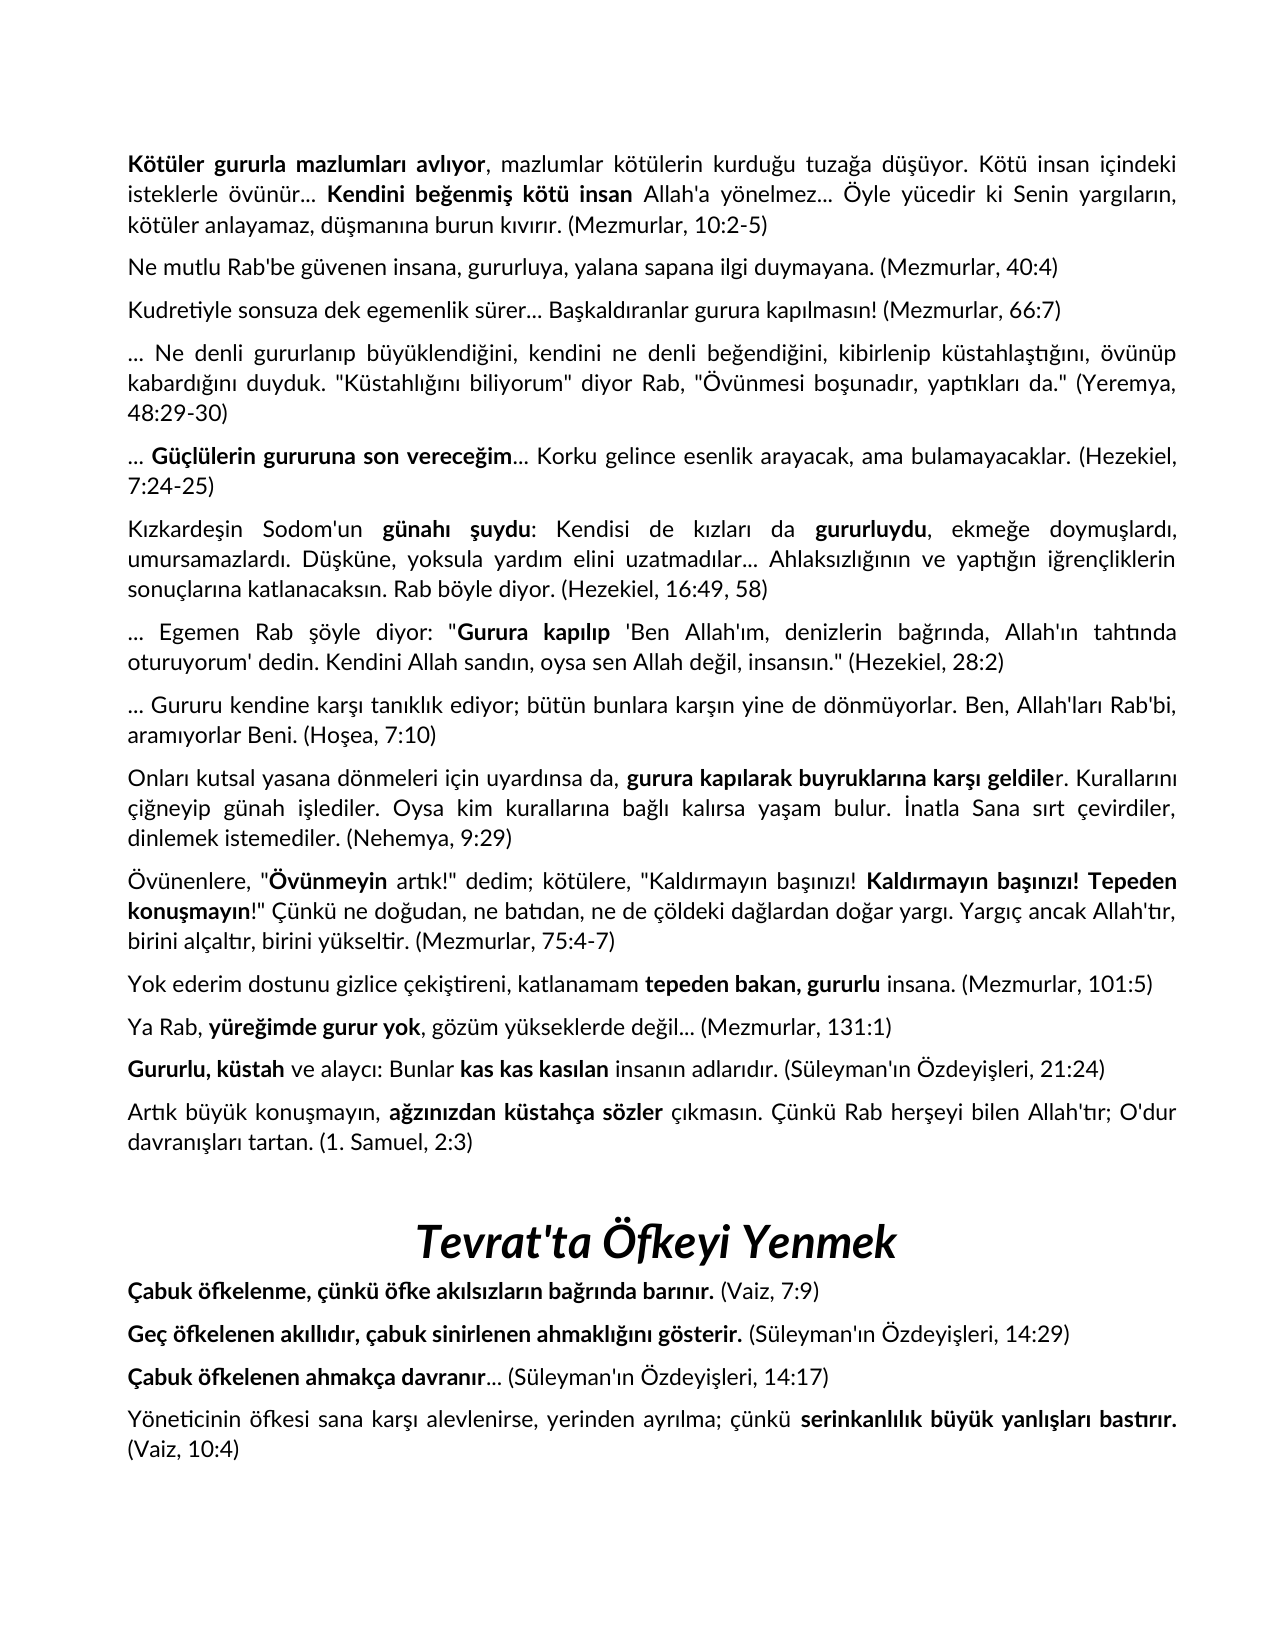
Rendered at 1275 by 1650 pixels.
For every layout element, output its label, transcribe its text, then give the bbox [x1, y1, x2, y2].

text Artık büyük konuşmayın, ağzınızdan küstahça sözler çıkmasın. Çünkü Rab herşeyi bilen Allah'tır; O'dur davranışları tartan. (1. Samuel, 2:3) [127, 1098, 1177, 1156]
text Yok ederim dostunu gizlice çekiştireni, katlanamam tepeden bakan, gururlu insana. (Mezmurlar, 101:5) [127, 970, 1177, 997]
text Ya Rab, yüreğimde gurur yok, gözüm yükseklerde değil... (Mezmurlar, 131:1) [127, 1012, 1177, 1040]
text Onları kutsal yasana dönmeleri için uyardınsa da, gurura kapılarak buyruklarına karşı geldiler. Kurallarını çiğneyip günah işlediler. Oysa kim kurallarına bağlı kalırsa yaşam bulur. İnatla Sana sırt çevirdiler, dinlemek istemediler. (Nehemya, 9:29) [127, 763, 1177, 851]
subtitle Tevrat'ta Öfkeyi Yenmek [112, 1213, 1200, 1268]
text ... Egemen Rab şöyle diyor: "Gurura kapılıp 'Ben Allah'ım, denizlerin bağrında, Allah'ın tahtında oturuyorum' dedin. Kendini Allah sandın, oysa sen Allah değil, insansın." (Hezekiel, 28:2) [127, 618, 1177, 675]
text Övünenlere, "Övünmeyin artık!" dedim; kötülere, "Kaldırmayın başınızı! Kaldırmayın başınızı! Tepeden konuşmayın!" Çünkü ne doğudan, ne batıdan, ne de çöldeki dağlardan doğar yargı. Yargıç ancak Allah'tır, birini alçaltır, birini yükseltir. (Mezmurlar, 75:4-7) [127, 867, 1177, 954]
text Gururlu, küstah ve alaycı: Bunlar kas kas kasılan insanın adlarıdır. (Süleyman'ın Özdeyişleri, 21:24) [127, 1055, 1177, 1083]
text Geç öfkelenen akıllıdır, çabuk sinirlenen ahmaklığını gösterir. (Süleyman'ın Özdeyişleri, 14:29) [127, 1319, 1177, 1347]
text Çabuk öfkelenme, çünkü öfke akılsızların bağrında barınır. (Vaiz, 7:9) [127, 1277, 1177, 1304]
text Çabuk öfkelenen ahmakça davranır... (Süleyman'ın Özdeyişleri, 14:17) [127, 1362, 1177, 1390]
text Kudretiyle sonsuza dek egemenlik sürer... Başkaldıranlar gurura kapılmasın! (Mezmurlar, 66:7) [127, 296, 1177, 323]
text Yöneticinin öfkesi sana karşı alevlenirse, yerinden ayrılma; çünkü serinkanlılık büyük yanlışları bastırır. (Vaiz, 10:4) [127, 1405, 1177, 1463]
text Kötüler gururla mazlumları avlıyor, mazlumlar kötülerin kurduğu tuzağa düşüyor. Kötü insan içindeki isteklerle övünür... Kendini beğenmiş kötü insan Allah'a yönelmez... Öyle yücedir ki Senin yargıların, kötüler anlayamaz, düşmanına burun kıvırır. (Mezmurlar, 10:2-5) [127, 150, 1177, 238]
text ... Güçlülerin gururuna son vereceğim... Korku gelince esenlik arayacak, ama bulamayacaklar. (Hezekiel, 7:24-25) [127, 442, 1177, 499]
text Kızkardeşin Sodom'un günahı şuydu: Kendisi de kızları da gururluydu, ekmeğe doymuşlardı, umursamazlardı. Düşküne, yoksula yardım elini uzatmadılar... Ahlaksızlığının ve yaptığın iğrençliklerin sonuçlarına katlanacaksın. Rab böyle diyor. (Hezekiel, 16:49, 58) [127, 514, 1177, 602]
text ... Ne denli gururlanıp büyüklendiğini, kendini ne denli beğendiğini, kibirlenip küstahlaştığını, övünüp kabardığını duyduk. "Küstahlığını biliyorum" diyor Rab, "Övünmesi boşunadır, yaptıkları da." (Yeremya, 48:29-30) [127, 338, 1177, 426]
text ... Gururu kendine karşı tanıklık ediyor; bütün bunlara karşın yine de dönmüyorlar. Ben, Allah'ları Rab'bi, aramıyorlar Beni. (Hoşea, 7:10) [127, 691, 1177, 748]
text Ne mutlu Rab'be güvenen insana, gururluya, yalana sapana ilgi duymayana. (Mezmurlar, 40:4) [127, 253, 1177, 281]
